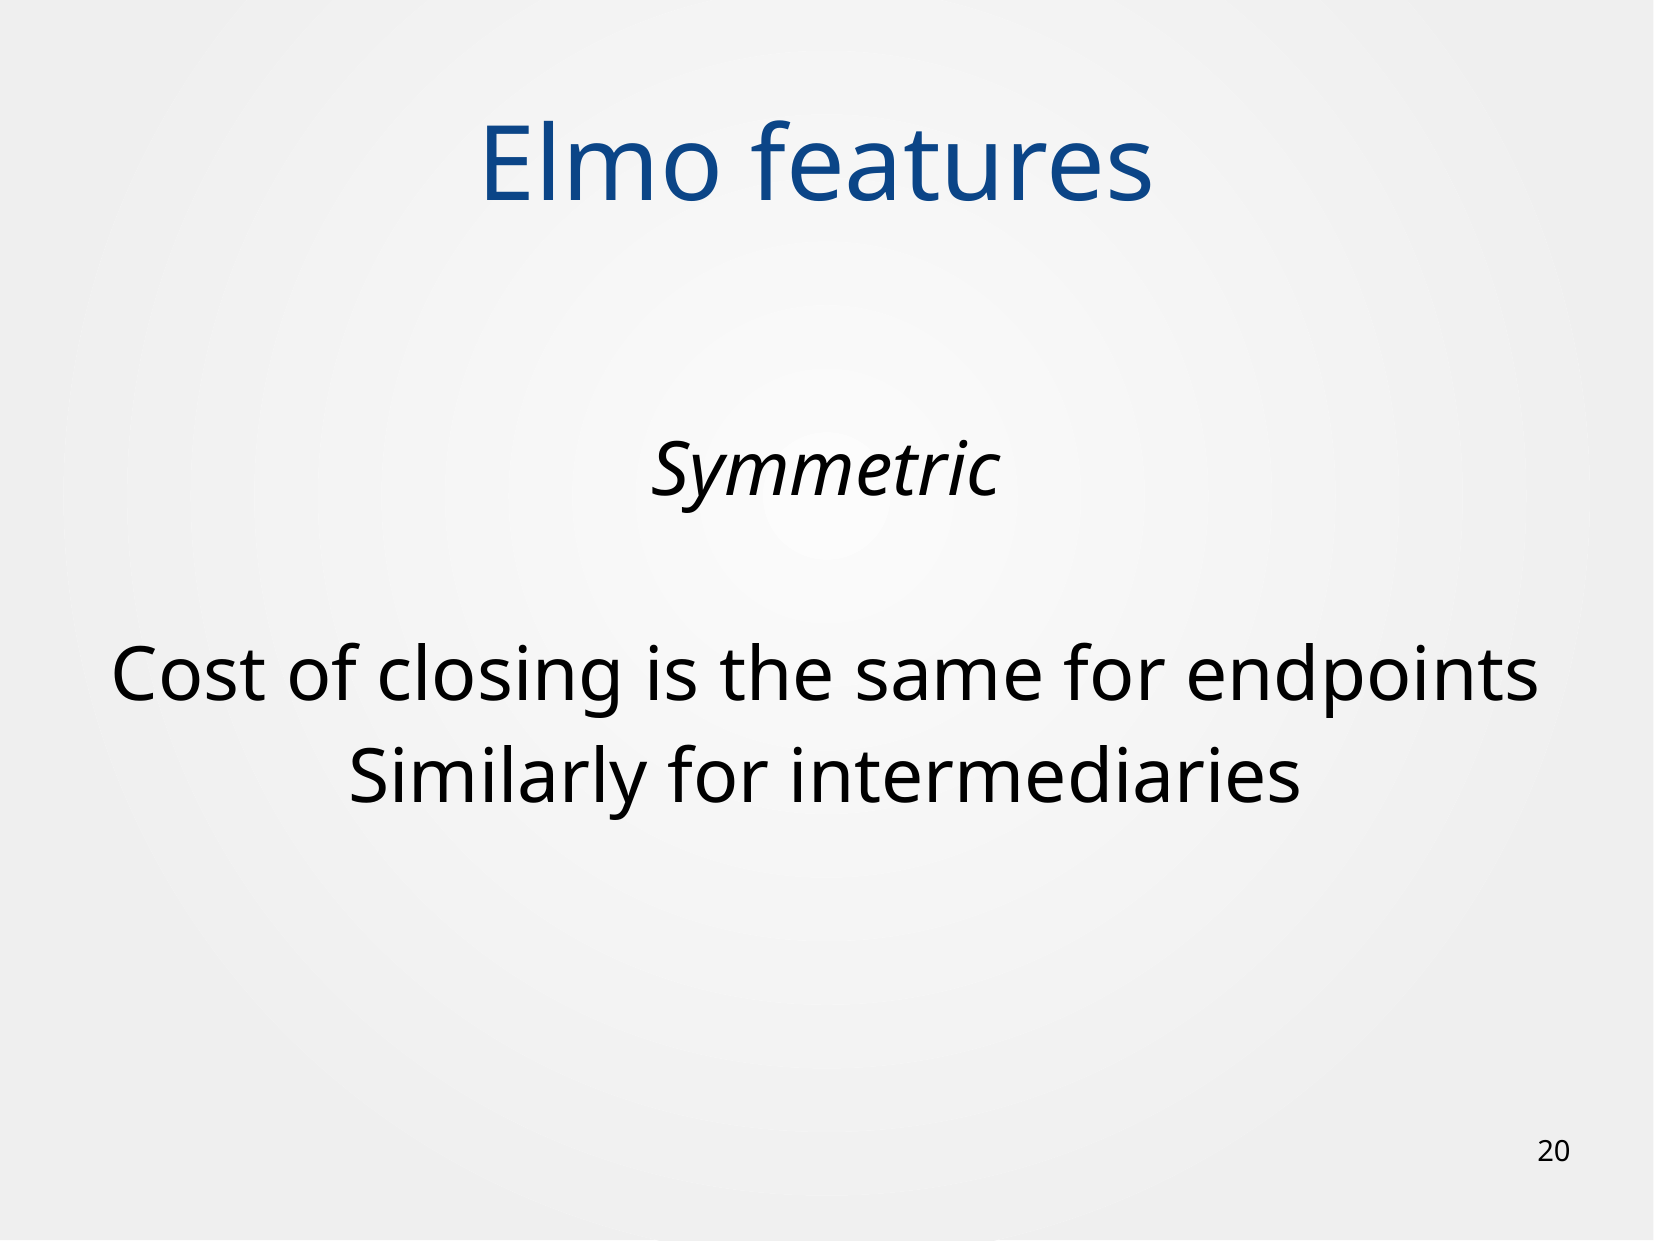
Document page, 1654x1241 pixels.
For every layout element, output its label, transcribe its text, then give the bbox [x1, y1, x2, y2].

subtitle Symmetric Cost of closing is the same for endpoints Similarly for intermediaries [110, 415, 1543, 825]
title Elmo features [477, 88, 1176, 231]
